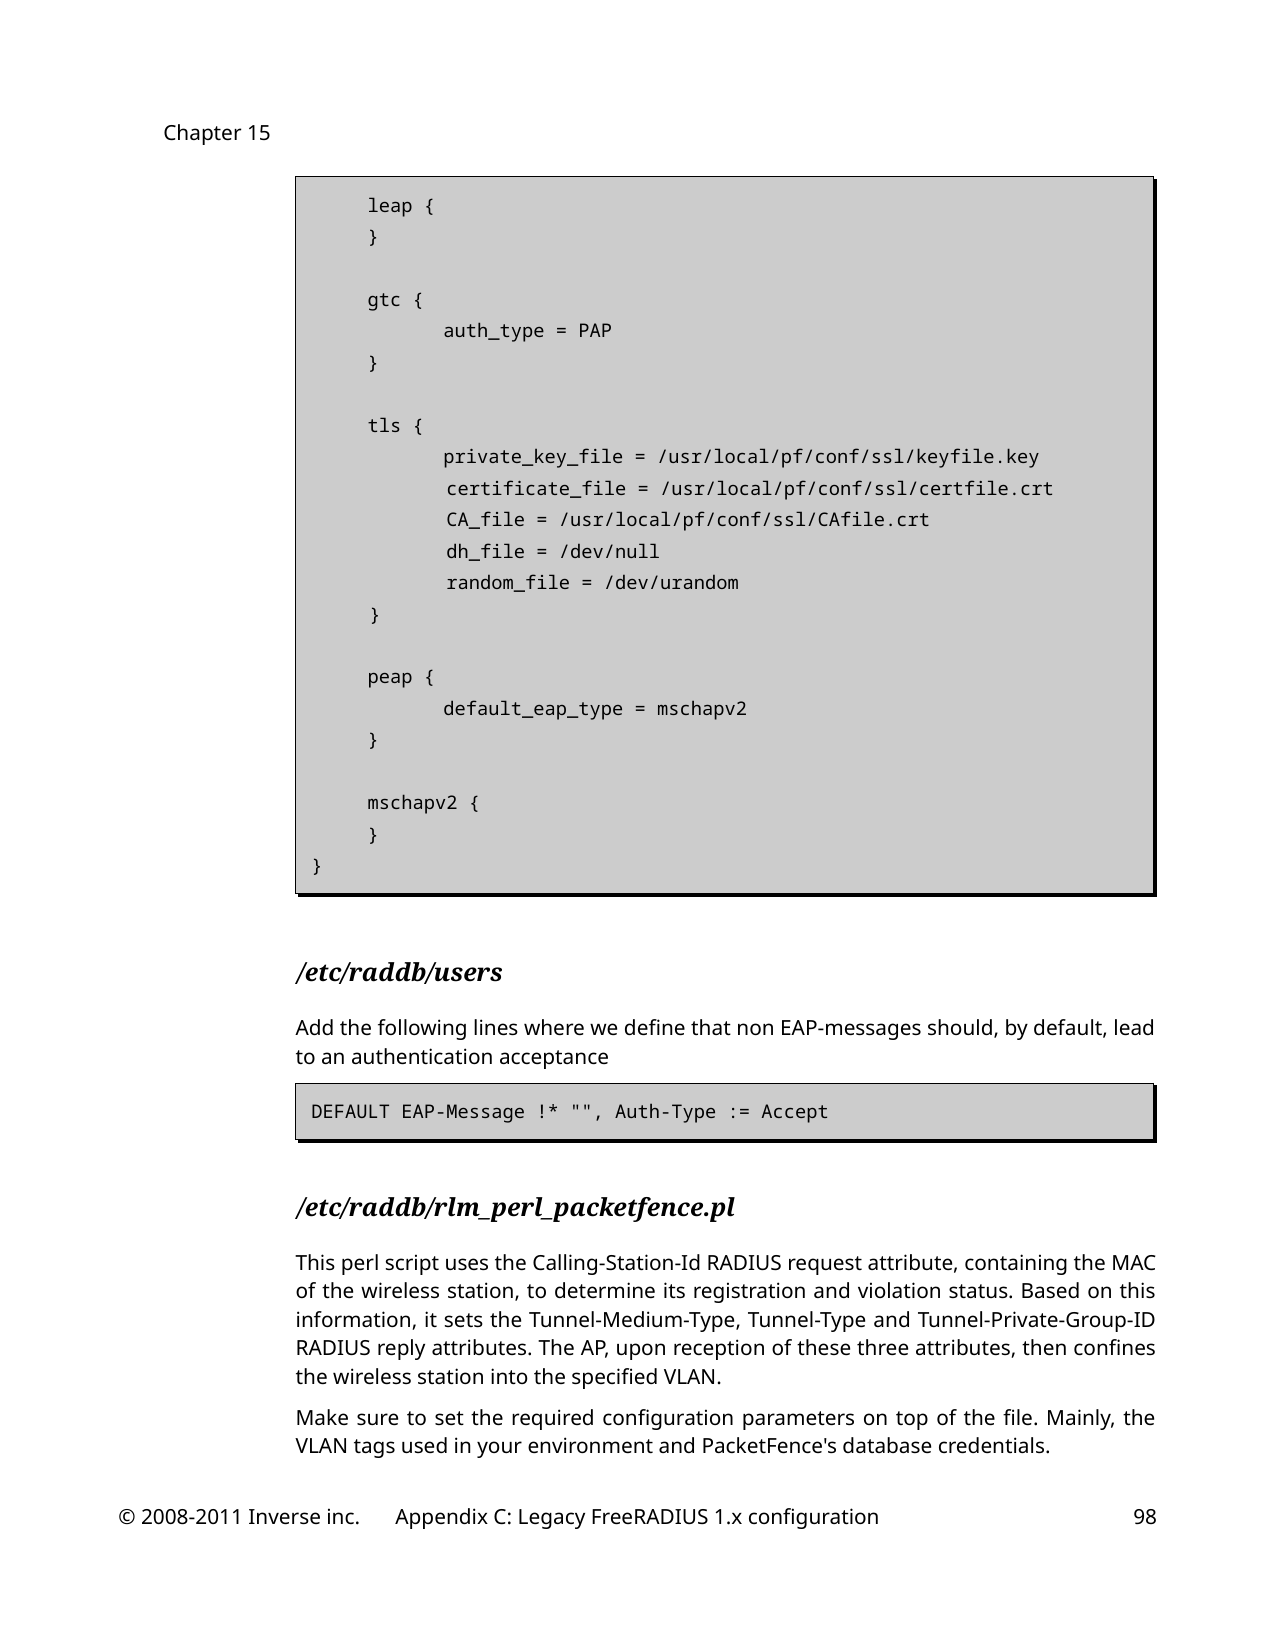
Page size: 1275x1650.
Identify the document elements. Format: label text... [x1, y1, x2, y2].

text } [296, 585, 1153, 616]
text private_key_file = /usr/local/pf/conf/ssl/keyfile.key [296, 428, 1153, 459]
text Make sure to set the required configuration parameters on top of the file. Mainly, the VLAN tags used in your environment and PacketFence's database credentials. [295, 1403, 1157, 1460]
text } [296, 837, 1153, 893]
text peap { [296, 648, 1153, 679]
text This perl script uses the Calling-Station-Id RADIUS request attribute, containing the MAC of the wireless station, to determine its registration and violation status. Based on this information, it sets the Tunnel-Medium-Type, Tunnel-Type and Tunnel-Private-Group-ID RADIUS reply attributes. The AP, upon reception of these three attributes, then confines the wireless station into the specified VLAN. [295, 1248, 1157, 1390]
text mschapv2 { [296, 774, 1153, 805]
text gtc { [296, 270, 1153, 302]
text leap { [296, 177, 1153, 207]
text DEFAULT EAP-Message !* "", Auth-Type := Accept [296, 1084, 1153, 1139]
text } [296, 805, 1153, 837]
text random_file = /dev/urandom [296, 553, 1153, 585]
text dh_file = /dev/null [296, 522, 1153, 553]
subtitle /etc/raddb/users [260, 955, 1157, 988]
text Add the following lines where we define that non EAP-messages should, by default, lead to an authentication acceptance [295, 1013, 1157, 1070]
text } [296, 207, 1153, 239]
text certificate_file = /usr/local/pf/conf/ssl/certfile.crt [296, 459, 1153, 491]
text tls { [296, 396, 1153, 428]
text } [296, 711, 1153, 742]
text } [296, 333, 1153, 365]
subtitle /etc/raddb/rlm_perl_packetfence.pl [260, 1190, 1157, 1223]
text CA_file = /usr/local/pf/conf/ssl/CAfile.crt [296, 491, 1153, 522]
text auth_type = PAP [296, 302, 1153, 333]
text default_eap_type = mschapv2 [296, 679, 1153, 711]
